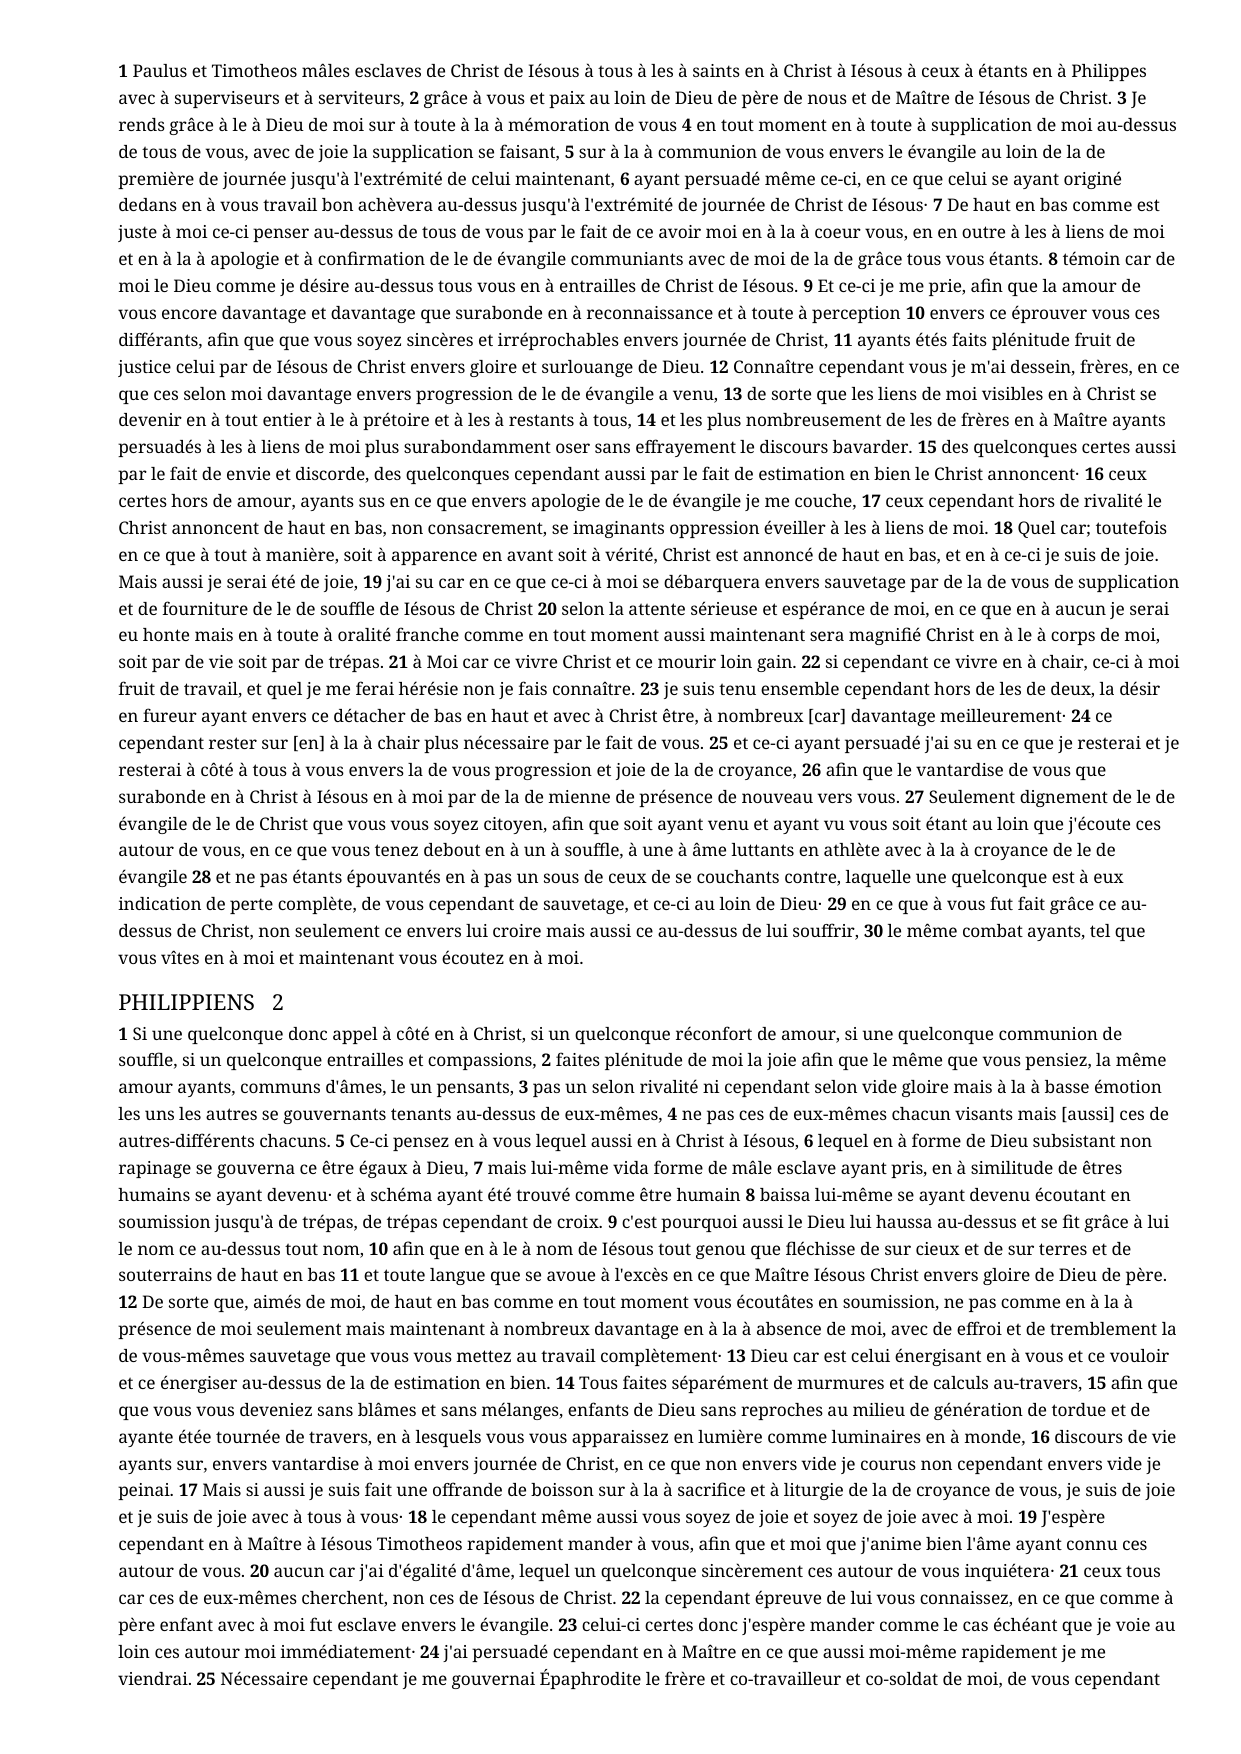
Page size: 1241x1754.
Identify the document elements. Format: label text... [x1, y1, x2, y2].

text 1 Si une quelconque donc appel à côté en à Christ, si un quelconque réconfort de amour, si une quelconque communion de souffle, si un quelconque entrailles et compassions, 2 faites plénitude de moi la joie afin que le même que vous pensiez, la même amour ayants, communs d'âmes, le un pensants, 3 pas un selon rivalité ni cependant selon vide gloire mais à la à basse émotion les uns les autres se gouvernants tenants au-dessus de eux-mêmes, 4 ne pas ces de eux-mêmes chacun visants mais [aussi] ces de autres-différents chacuns. 5 Ce-ci pensez en à vous lequel aussi en à Christ à Iésous, 6 lequel en à forme de Dieu subsistant non rapinage se gouverna ce être égaux à Dieu, 7 mais lui-même vida forme de mâle esclave ayant pris, en à similitude de êtres humains se ayant devenu· et à schéma ayant été trouvé comme être humain 8 baissa lui-même se ayant devenu écoutant en soumission jusqu'à de trépas, de trépas cependant de croix. 9 c'est pourquoi aussi le Dieu lui haussa au-dessus et se fit grâce à lui le nom ce au-dessus tout nom, 10 afin que en à le à nom de Iésous tout genou que fléchisse de sur cieux et de sur terres et de souterrains de haut en bas 11 et toute langue que se avoue à l'excès en ce que Maître Iésous Christ envers gloire de Dieu de père. 12 De sorte que, aimés de moi, de haut en bas comme en tout moment vous écoutâtes en soumission, ne pas comme en à la à présence de moi seulement mais maintenant à nombreux davantage en à la à absence de moi, avec de effroi et de tremblement la de vous-mêmes sauvetage que vous vous mettez au travail complètement· 13 Dieu car est celui énergisant en à vous et ce vouloir et ce énergiser au-dessus de la de estimation en bien. 14 Tous faites séparément de murmures et de calculs au-travers, 15 afin que que vous vous deveniez sans blâmes et sans mélanges, enfants de Dieu sans reproches au milieu de génération de tordue et de ayante étée tournée de travers, en à lesquels vous vous apparaissez en lumière comme luminaires en à monde, 16 discours de vie ayants sur, envers vantardise à moi envers journée de Christ, en ce que non envers vide je courus non cependant envers vide je peinai. 17 Mais si aussi je suis fait une offrande de boisson sur à la à sacrifice et à liturgie de la de croyance de vous, je suis de joie et je suis de joie avec à tous à vous· 18 le cependant même aussi vous soyez de joie et soyez de joie avec à moi. 19 J'espère cependant en à Maître à Iésous Timotheos rapidement mander à vous, afin que et moi que j'anime bien l'âme ayant connu ces autour de vous. 20 aucun car j'ai d'égalité d'âme, lequel un quelconque sincèrement ces autour de vous inquiétera· 21 ceux tous car ces de eux-mêmes cherchent, non ces de Iésous de Christ. 22 la cependant épreuve de lui vous connaissez, en ce que comme à père enfant avec à moi fut esclave envers le évangile. 23 celui-ci certes donc j'espère mander comme le cas échéant que je voie au loin ces autour moi immédiatement· 24 j'ai persuadé cependant en à Maître en ce que aussi moi-même rapidement je me viendrai. 25 Nécessaire cependant je me gouvernai Épaphrodite le frère et co-travailleur et co-soldat de moi, de vous cependant [118, 1022, 1181, 1690]
text PHILIPPIENS 2 [118, 987, 1181, 1017]
text 1 Paulus et Timotheos mâles esclaves de Christ de Iésous à tous à les à saints en à Christ à Iésous à ceux à étants en à Philippes avec à superviseurs et à serviteurs, 2 grâce à vous et paix au loin de Dieu de père de nous et de Maître de Iésous de Christ. 3 Je rends grâce à le à Dieu de moi sur à toute à la à mémoration de vous 4 en tout moment en à toute à supplication de moi au-dessus de tous de vous, avec de joie la supplication se faisant, 5 sur à la à communion de vous envers le évangile au loin de la de première de journée jusqu'à l'extrémité de celui maintenant, 6 ayant persuadé même ce-ci, en ce que celui se ayant originé dedans en à vous travail bon achèvera au-dessus jusqu'à l'extrémité de journée de Christ de Iésous· 7 De haut en bas comme est juste à moi ce-ci penser au-dessus de tous de vous par le fait de ce avoir moi en à la à coeur vous, en en outre à les à liens de moi et en à la à apologie et à confirmation de le de évangile communiants avec de moi de la de grâce tous vous étants. 8 témoin car de moi le Dieu comme je désire au-dessus tous vous en à entrailles de Christ de Iésous. 9 Et ce-ci je me prie, afin que la amour de vous encore davantage et davantage que surabonde en à reconnaissance et à toute à perception 10 envers ce éprouver vous ces différants, afin que que vous soyez sincères et irréprochables envers journée de Christ, 11 ayants étés faits plénitude fruit de justice celui par de Iésous de Christ envers gloire et surlouange de Dieu. 12 Connaître cependant vous je m'ai dessein, frères, en ce que ces selon moi davantage envers progression de le de évangile a venu, 13 de sorte que les liens de moi visibles en à Christ se devenir en à tout entier à le à prétoire et à les à restants à tous, 14 et les plus nombreusement de les de frères en à Maître ayants persuadés à les à liens de moi plus surabondamment oser sans effrayement le discours bavarder. 15 des quelconques certes aussi par le fait de envie et discorde, des quelconques cependant aussi par le fait de estimation en bien le Christ annoncent· 16 ceux certes hors de amour, ayants sus en ce que envers apologie de le de évangile je me couche, 17 ceux cependant hors de rivalité le Christ annoncent de haut en bas, non consacrement, se imaginants oppression éveiller à les à liens de moi. 18 Quel car; toutefois en ce que à tout à manière, soit à apparence en avant soit à vérité, Christ est annoncé de haut en bas, et en à ce-ci je suis de joie. Mais aussi je serai été de joie, 19 j'ai su car en ce que ce-ci à moi se débarquera envers sauvetage par de la de vous de supplication et de fourniture de le de souffle de Iésous de Christ 20 selon la attente sérieuse et espérance de moi, en ce que en à aucun je serai eu honte mais en à toute à oralité franche comme en tout moment aussi maintenant sera magnifié Christ en à le à corps de moi, soit par de vie soit par de trépas. 21 à Moi car ce vivre Christ et ce mourir loin gain. 22 si cependant ce vivre en à chair, ce-ci à moi fruit de travail, et quel je me ferai hérésie non je fais connaître. 23 je suis tenu ensemble cependant hors de les de deux, la désir en fureur ayant envers ce détacher de bas en haut et avec à Christ être, à nombreux [car] davantage meilleurement· 24 ce cependant rester sur [en] à la à chair plus nécessaire par le fait de vous. 25 et ce-ci ayant persuadé j'ai su en ce que je resterai et je resterai à côté à tous à vous envers la de vous progression et joie de la de croyance, 26 afin que le vantardise de vous que surabonde en à Christ à Iésous en à moi par de la de mienne de présence de nouveau vers vous. 27 Seulement dignement de le de évangile de le de Christ que vous vous soyez citoyen, afin que soit ayant venu et ayant vu vous soit étant au loin que j'écoute ces autour de vous, en ce que vous tenez debout en à un à souffle, à une à âme luttants en athlète avec à la à croyance de le de évangile 28 et ne pas étants épouvantés en à pas un sous de ceux de se couchants contre, laquelle une quelconque est à eux indication de perte complète, de vous cependant de sauvetage, et ce-ci au loin de Dieu· 29 en ce que à vous fut fait grâce ce au-dessus de Christ, non seulement ce envers lui croire mais aussi ce au-dessus de lui souffrir, 30 le même combat ayants, tel que vous vîtes en à moi et maintenant vous écoutez en à moi. [118, 59, 1181, 969]
